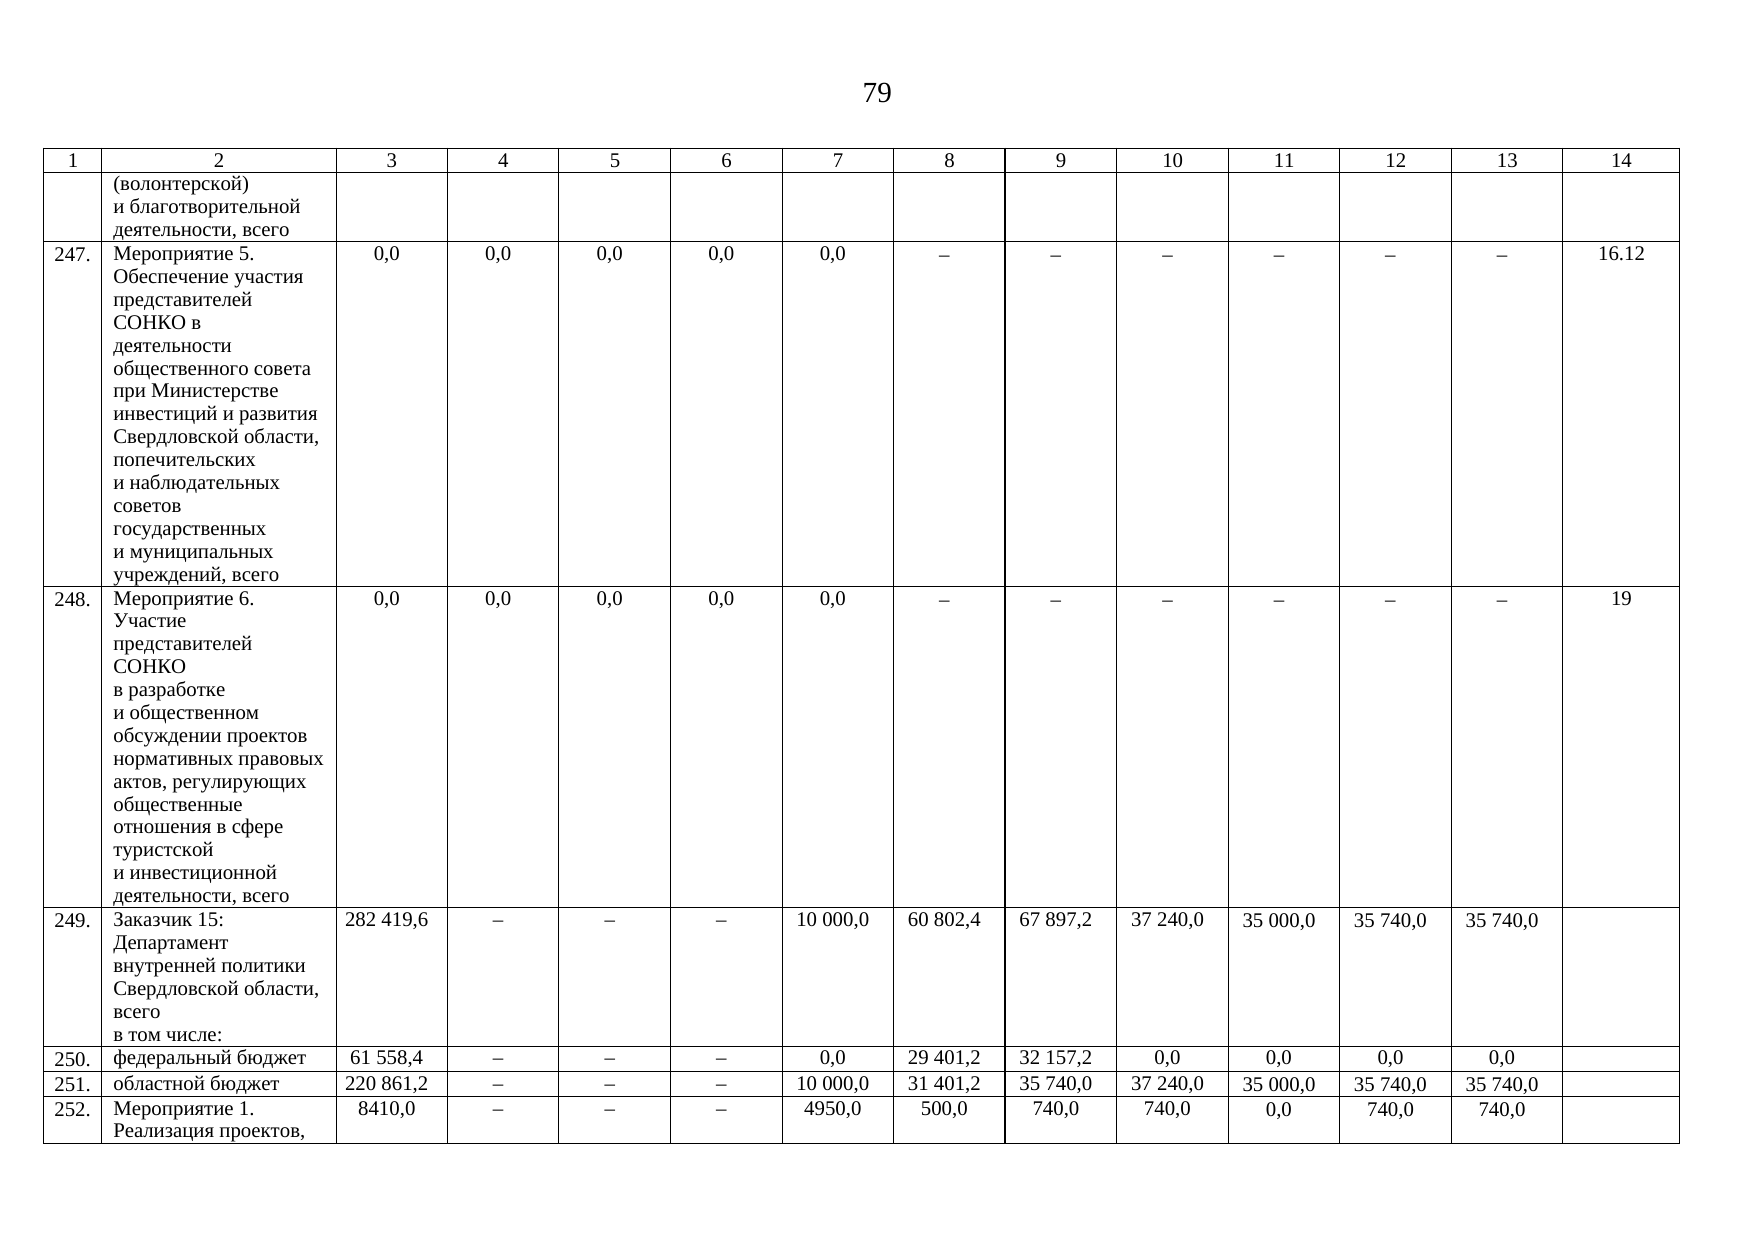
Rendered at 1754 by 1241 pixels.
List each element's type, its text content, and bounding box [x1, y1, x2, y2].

table_cell – [671, 1072, 782, 1096]
table_cell – [671, 908, 782, 1046]
table_cell 10 000,0 [783, 1072, 893, 1096]
table_cell 35 000,0 [1229, 908, 1339, 1046]
table_header 8 [894, 149, 1004, 172]
table_cell – [1006, 242, 1116, 586]
table_cell – [1452, 242, 1562, 586]
table_cell 220 861,2 [337, 1072, 447, 1096]
table_cell областной бюджет [102, 1072, 336, 1096]
table_cell [894, 173, 1004, 241]
table_cell [1563, 1072, 1679, 1096]
table_cell – [1229, 242, 1339, 586]
table_cell 740,0 [1006, 1097, 1116, 1142]
table_cell 250. [44, 1047, 101, 1071]
table_header 3 [337, 149, 447, 172]
table_cell [1340, 173, 1451, 241]
table_cell – [559, 1047, 670, 1071]
table_cell 0,0 [337, 242, 447, 586]
table_cell 740,0 [1452, 1097, 1562, 1142]
table_cell 31 401,2 [894, 1072, 1004, 1096]
table_cell 0,0 [1452, 1047, 1562, 1071]
table_cell 248. [44, 587, 101, 907]
table_cell – [559, 1072, 670, 1096]
table_cell [559, 173, 670, 241]
table_cell [1117, 173, 1228, 241]
table_cell 37 240,0 [1117, 908, 1228, 1046]
table_cell – [1117, 242, 1228, 586]
table_cell 35 740,0 [1452, 1072, 1562, 1096]
table_cell – [1117, 587, 1228, 907]
table_cell – [1229, 587, 1339, 907]
table_cell 61 558,4 [337, 1047, 447, 1071]
table_cell 35 740,0 [1452, 908, 1562, 1046]
table_header 13 [1452, 149, 1562, 172]
table_cell [44, 173, 101, 241]
table_header 10 [1117, 149, 1228, 172]
table_cell 67 897,2 [1006, 908, 1116, 1046]
table_cell Мероприятие 5. Обеспечение участия представителей СОНКО в деятельности общественного совета при Министерстве инвестиций и развития Свердловской области, попечительских и наблюдательных советов государственных и муниципальных учреждений, всего [102, 242, 336, 586]
table_cell 35 740,0 [1006, 1072, 1116, 1096]
table_cell [1563, 1047, 1679, 1071]
table_cell 282 419,6 [337, 908, 447, 1046]
table_header 9 [1006, 149, 1116, 172]
table_cell 249. [44, 908, 101, 1046]
table_cell – [1006, 587, 1116, 907]
table_cell [783, 173, 893, 241]
table_cell (волонтерской) и благотворительной деятельности, всего [102, 173, 336, 241]
table_header 12 [1340, 149, 1451, 172]
table_cell 0,0 [559, 242, 670, 586]
table_cell 29 401,2 [894, 1047, 1004, 1071]
table_cell 252. [44, 1097, 101, 1142]
table_cell – [1452, 587, 1562, 907]
table_cell – [1340, 587, 1451, 907]
table_cell 35 740,0 [1340, 1072, 1451, 1096]
table_cell 0,0 [448, 587, 558, 907]
table_cell 0,0 [1117, 1047, 1228, 1071]
table_cell федеральный бюджет [102, 1047, 336, 1071]
table_cell 0,0 [1229, 1047, 1339, 1071]
table_cell Мероприятие 6. Участие представителей СОНКО в разработке и общественном обсуждении проектов нормативных правовых актов, регулирующих общественные отношения в сфере туристской и инвестиционной деятельности, всего [102, 587, 336, 907]
table_cell 251. [44, 1072, 101, 1096]
table_cell [1006, 173, 1116, 241]
table_cell 247. [44, 242, 101, 586]
table_cell [1563, 908, 1679, 1046]
table_cell – [448, 1047, 558, 1071]
table_cell Мероприятие 1. Реализация проектов, [102, 1097, 336, 1142]
table_cell [1563, 1097, 1679, 1142]
table_cell [1563, 173, 1679, 241]
table_cell [1452, 173, 1562, 241]
table_header 7 [783, 149, 893, 172]
table_header 4 [448, 149, 558, 172]
table_cell 35 740,0 [1340, 908, 1451, 1046]
table_cell 32 157,2 [1006, 1047, 1116, 1071]
table_cell 4950,0 [783, 1097, 893, 1142]
table_cell – [1340, 242, 1451, 586]
table_cell [337, 173, 447, 241]
table_cell 0,0 [337, 587, 447, 907]
table_cell 35 000,0 [1229, 1072, 1339, 1096]
table_header 11 [1229, 149, 1339, 172]
table_cell [1229, 173, 1339, 241]
table_header 6 [671, 149, 782, 172]
table_cell 60 802,4 [894, 908, 1004, 1046]
table_cell – [448, 1072, 558, 1096]
table_cell 0,0 [1340, 1047, 1451, 1071]
table_cell – [559, 1097, 670, 1142]
table_cell – [671, 1097, 782, 1142]
table_cell 0,0 [559, 587, 670, 907]
table_cell [448, 173, 558, 241]
table_cell [671, 173, 782, 241]
table_header 2 [102, 149, 336, 172]
table_cell 0,0 [671, 242, 782, 586]
table_header 5 [559, 149, 670, 172]
table_cell – [671, 1047, 782, 1071]
table_cell Заказчик 15: Департамент внутренней политики Свердловской области, всего в том числе: [102, 908, 336, 1046]
table_cell 0,0 [1229, 1097, 1339, 1142]
table_cell – [559, 908, 670, 1046]
table_cell 0,0 [783, 587, 893, 907]
table_cell 740,0 [1340, 1097, 1451, 1142]
table_cell 19 [1563, 587, 1679, 907]
table_cell 740,0 [1117, 1097, 1228, 1142]
table_cell – [448, 1097, 558, 1142]
table_cell 500,0 [894, 1097, 1004, 1142]
table_cell 8410,0 [337, 1097, 447, 1142]
table_cell 0,0 [783, 242, 893, 586]
table_cell 10 000,0 [783, 908, 893, 1046]
table_header 1 [44, 149, 101, 172]
table_cell – [894, 242, 1004, 586]
table_cell 37 240,0 [1117, 1072, 1228, 1096]
table_cell 0,0 [448, 242, 558, 586]
table_cell 16.12 [1563, 242, 1679, 586]
table_cell – [894, 587, 1004, 907]
table_cell 0,0 [783, 1047, 893, 1071]
table_cell 0,0 [671, 587, 782, 907]
table_cell – [448, 908, 558, 1046]
table_header 14 [1563, 149, 1679, 172]
